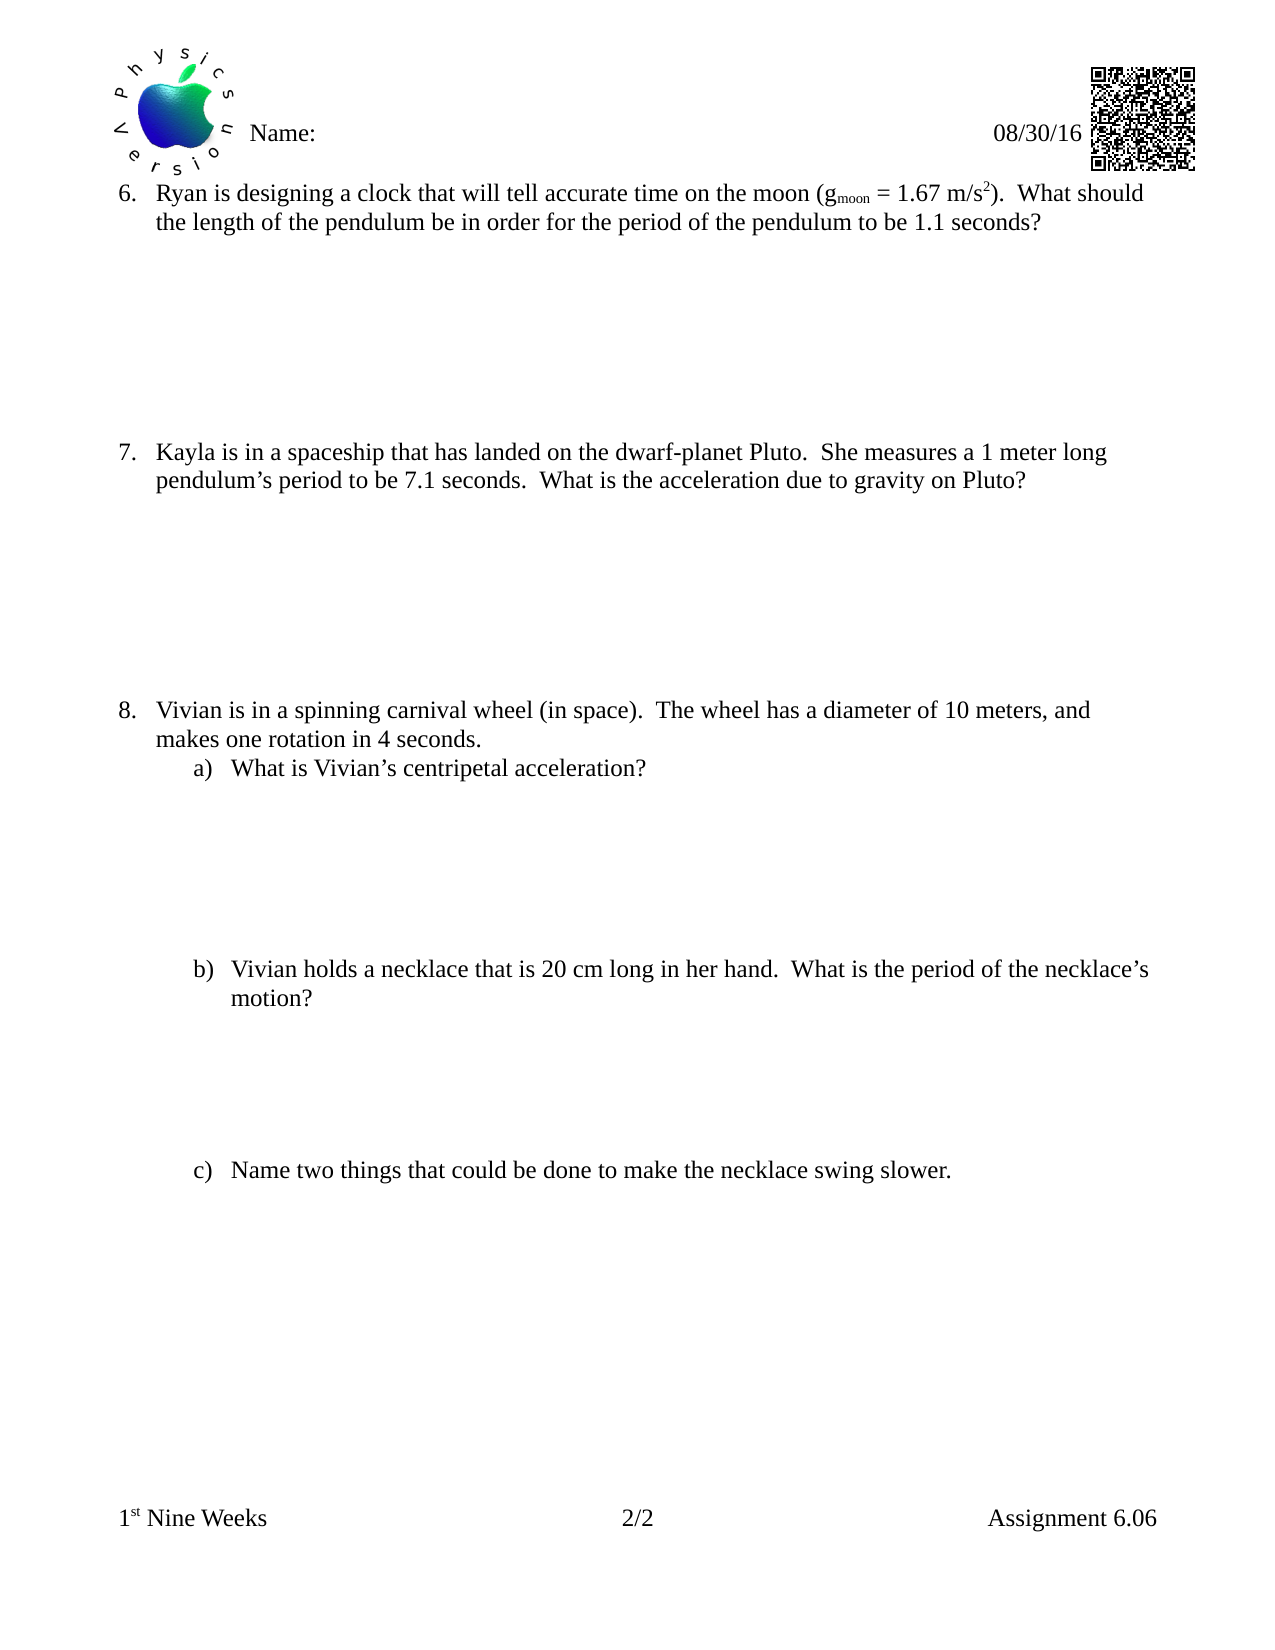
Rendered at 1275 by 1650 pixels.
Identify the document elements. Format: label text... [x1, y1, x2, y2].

list Name two things that could be done to make the necklace swing slower. [193, 1156, 1157, 1184]
list Vivian holds a necklace that is 20 cm long in her hand. What is the period of the necklace’s motion? [193, 954, 1157, 1012]
picture [1082, 58, 1203, 179]
list Vivian is in a spinning carnival wheel (in space). The wheel has a diameter of 10 meters, and makes one rotation in 4 seconds. [118, 696, 1157, 753]
list Kayla is in a spaceship that has landed on the dwarf-planet Pluto. She measures a 1 meter long pendulum’s period to be 7.1 seconds. What is the acceleration due to gravity on Pluto? [118, 437, 1157, 494]
picture [113, 48, 234, 176]
list Ryan is designing a clock that will tell accurate time on the moon (gmoon = 1.67 m/s2). What should the length of the pendulum be in order for the period of the pendulum to be 1.1 seconds? [118, 176, 1157, 236]
list What is Vivian’s centripetal acceleration? [193, 753, 1157, 782]
